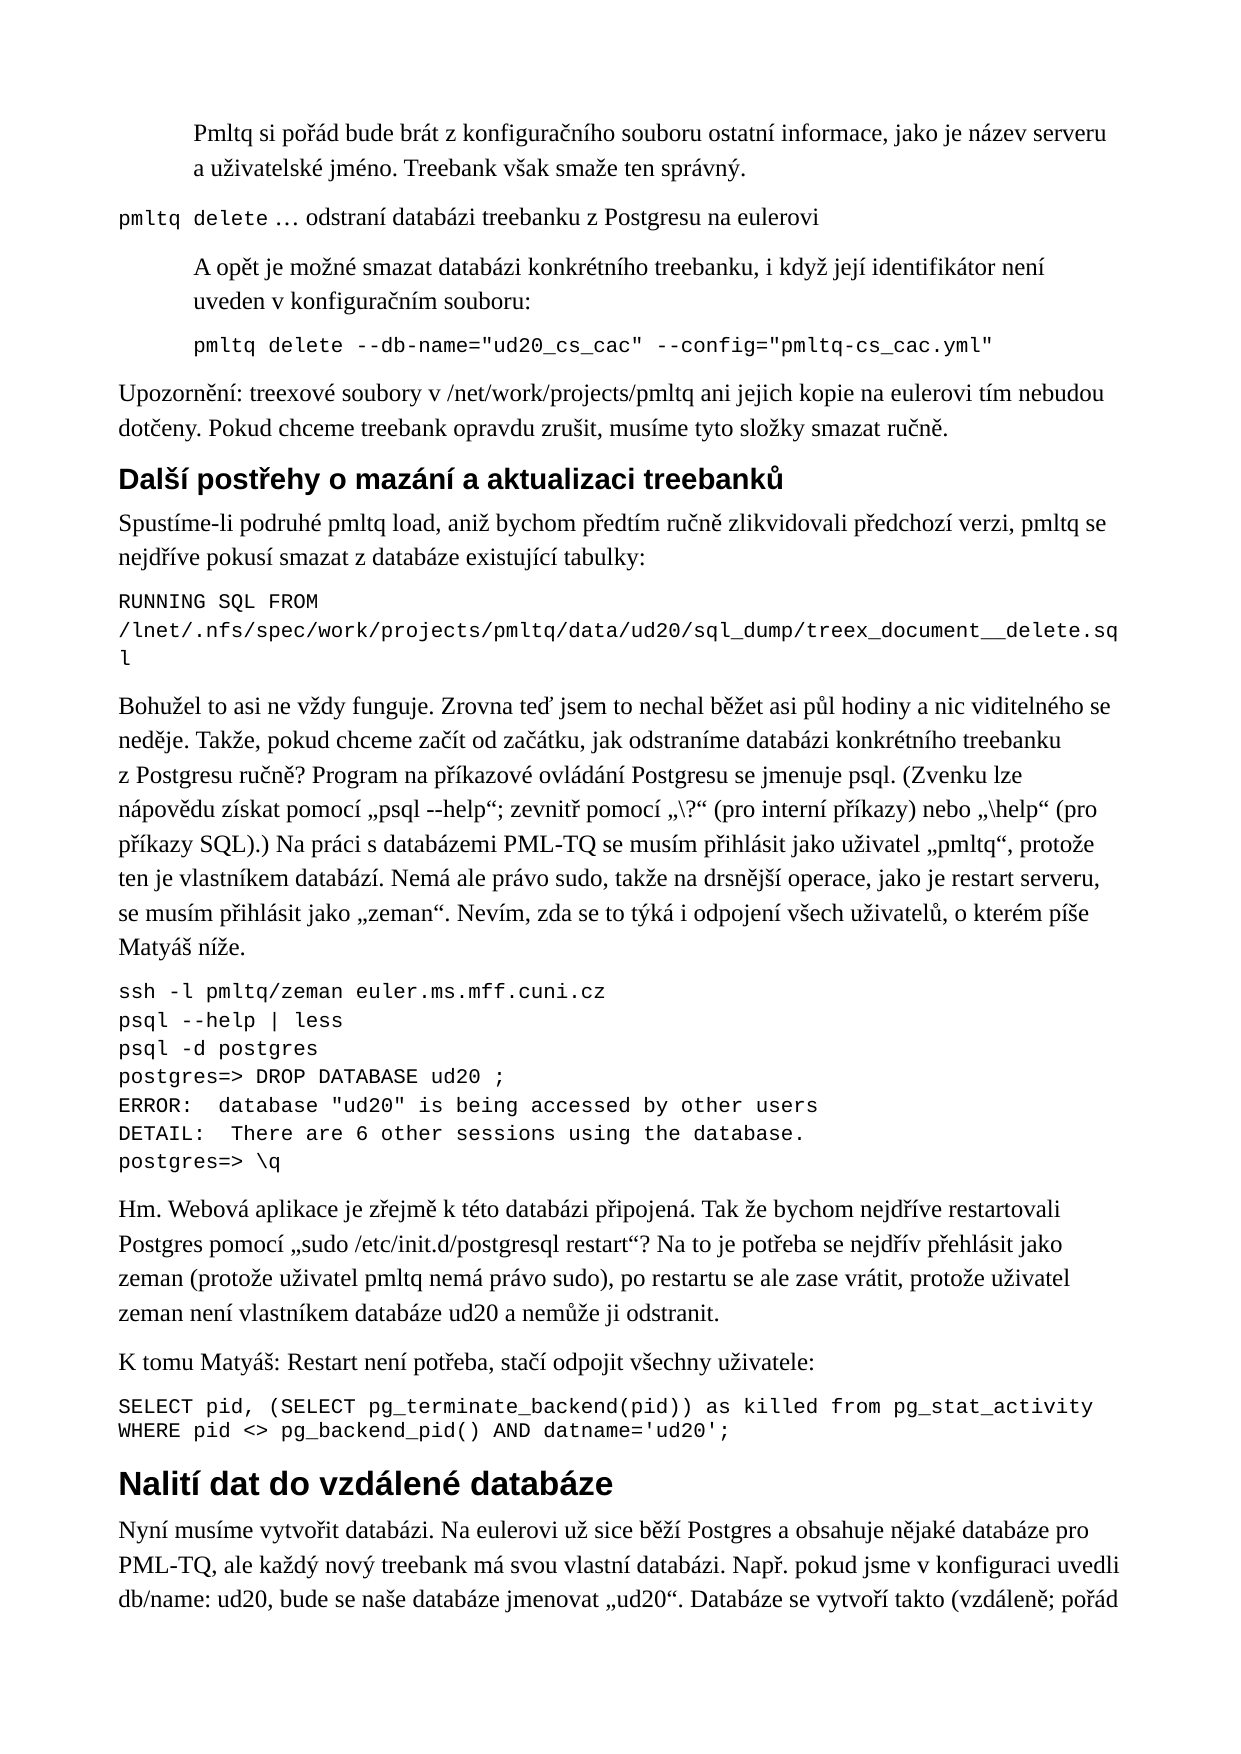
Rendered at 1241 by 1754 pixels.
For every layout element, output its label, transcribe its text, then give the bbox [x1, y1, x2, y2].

text Upozornění: treexové soubory v /net/work/projects/pmltq ani jejich kopie na eulerovi tím nebudou dotčeny. Pokud chceme treebank opravdu zrušit, musíme tyto složky smazat ručně. [118, 378, 1122, 441]
text SELECT pid, (SELECT pg_terminate_backend(pid)) as killed from pg_stat_activity WHERE pid <> pg_backend_pid() AND datname='ud20'; [118, 1396, 1122, 1443]
text Nyní musíme vytvořit databázi. Na eulerovi už sice běží Postgres a obsahuje nějaké databáze pro PML-TQ, ale každý nový treebank má svou vlastní databázi. Např. pokud jsme v konfiguraci uvedli db/name: ud20, bude se naše databáze jmenovat „ud20“. Databáze se vytvoří takto (vzdáleně; pořád [118, 1515, 1122, 1613]
text Hm. Webová aplikace je zřejmě k této databázi připojená. Tak že bychom nejdříve restartovali Postgres pomocí „sudo /etc/init.d/postgresql restart“? Na to je potřeba se nejdřív přehlásit jako zeman (protože uživatel pmltq nemá právo sudo), po restartu se ale zase vrátit, protože uživatel zeman není vlastníkem databáze ud20 a nemůže ji odstranit. [118, 1194, 1122, 1327]
text Spustíme-li podruhé pmltq load, aniž bychom předtím ručně zlikvidovali předchozí verzi, pmltq se nejdříve pokusí smazat z databáze existující tabulky: [118, 508, 1122, 571]
text pmltq delete --db-name="ud20_cs_cac" --config="pmltq-cs_cac.yml" [193, 335, 1122, 359]
subtitle Nalití dat do vzdálené databáze [118, 1464, 1122, 1503]
text Bohužel to asi ne vždy funguje. Zrovna teď jsem to nechal běžet asi půl hodiny a nic viditelného se neděje. Takže, pokud chceme začít od začátku, jak odstraníme databázi konkrétního treebanku z Postgresu ručně? Program na příkazové ovládání Postgresu se jmenuje psql. (Zvenku lze nápovědu získat pomocí „psql --help“; zevnitř pomocí „\?“ (pro interní příkazy) nebo „\help“ (pro příkazy SQL).) Na práci s databázemi PML-TQ se musím přihlásit jako uživatel „pmltq“, protože ten je vlastníkem databází. Nemá ale právo sudo, takže na drsnější operace, jako je restart serveru, se musím přihlásit jako „zeman“. Nevím, zda se to týká i odpojení všech uživatelů, o kterém píše Matyáš níže. [118, 691, 1122, 961]
text K tomu Matyáš: Restart není potřeba, stačí odpojit všechny uživatele: [118, 1347, 1122, 1376]
text Pmltq si pořád bude brát z konfiguračního souboru ostatní informace, jako je název serveru a uživatelské jméno. Treebank však smaže ten správný. [193, 118, 1122, 181]
subtitle Další postřehy o mazání a aktualizaci treebanků [118, 462, 1122, 495]
text RUNNING SQL FROM /lnet/.nfs/spec/work/projects/pmltq/data/ud20/sql_dump/treex_document__delete.sql [118, 591, 1122, 672]
text ssh -l pmltq/zeman euler.ms.mff.cuni.cz psql --help | less psql -d postgres postgres=> DROP DATABASE ud20 ; ERROR: database "ud20" is being accessed by other users DETAIL: There are 6 other sessions using the database. postgres=> \q [118, 981, 1122, 1175]
text A opět je možné smazat databázi konkrétního treebanku, i když její identifikátor není uveden v konfiguračním souboru: [193, 252, 1122, 315]
text pmltq delete … odstraní databázi treebanku z Postgresu na eulerovi [118, 202, 1122, 231]
